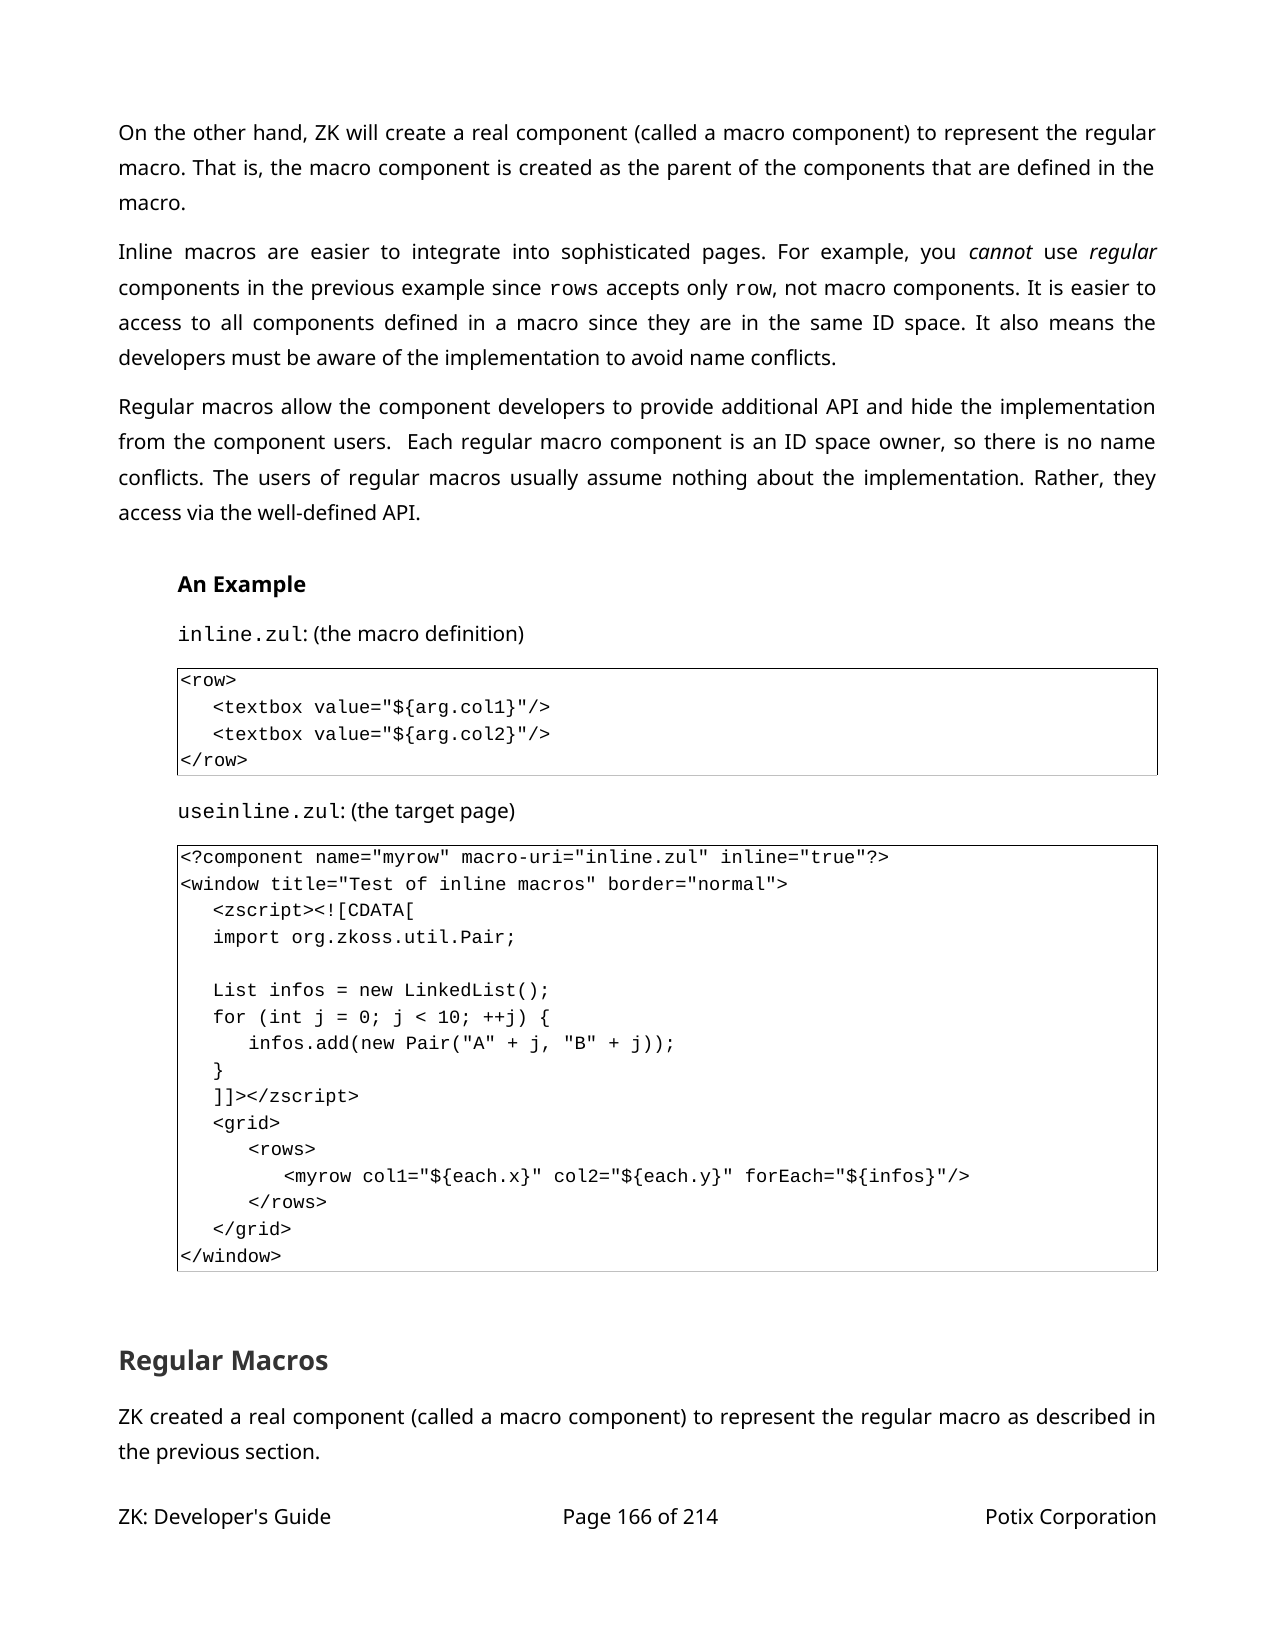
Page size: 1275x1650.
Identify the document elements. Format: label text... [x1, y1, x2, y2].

text ZK created a real component (called a macro component) to represent the regular macro as described in the previous section. [118, 1402, 1157, 1466]
text inline.zul: (the macro definition) [177, 619, 1157, 648]
subtitle An Example [177, 568, 1157, 598]
text Inline macros are easier to integrate into sophisticated pages. For example, you cannot use regular components in the previous example since rows accepts only row, not macro components. It is easier to access to all components defined in a macro since they are in the same ID space. It also means the developers must be aware of the implementation to avoid name conflicts. [118, 237, 1157, 372]
text On the other hand, ZK will create a real component (called a macro component) to represent the regular macro. That is, the macro component is created as the parent of the components that are defined in the macro. [118, 118, 1157, 217]
text useinline.zul: (the target page) [177, 796, 1157, 824]
subtitle Regular Macros [118, 1342, 1157, 1378]
text <?component name="myrow" macro-uri="inline.zul" inline="true"?> <window title="Test of inline macros" border="normal"> <zscript><![CDATA[ import org.zkoss.util.Pair; List infos = new LinkedList(); for (int j = 0; j < 10; ++j) { infos.add(new Pair("A" + j, "B" + j)); } ]]></zscript> <grid> <rows> <myrow col1="${each.x}" col2="${each.y}" forEach="${infos}"/> </rows> </grid> </window> [178, 846, 1157, 1271]
text Regular macros allow the component developers to provide additional API and hide the implementation from the component users. Each regular macro component is an ID space owner, so there is no name conflicts. The users of regular macros usually assume nothing about the implementation. Rather, they access via the well-defined API. [118, 392, 1157, 526]
text <row> <textbox value="${arg.col1}"/> <textbox value="${arg.col2}"/> </row> [178, 669, 1157, 775]
